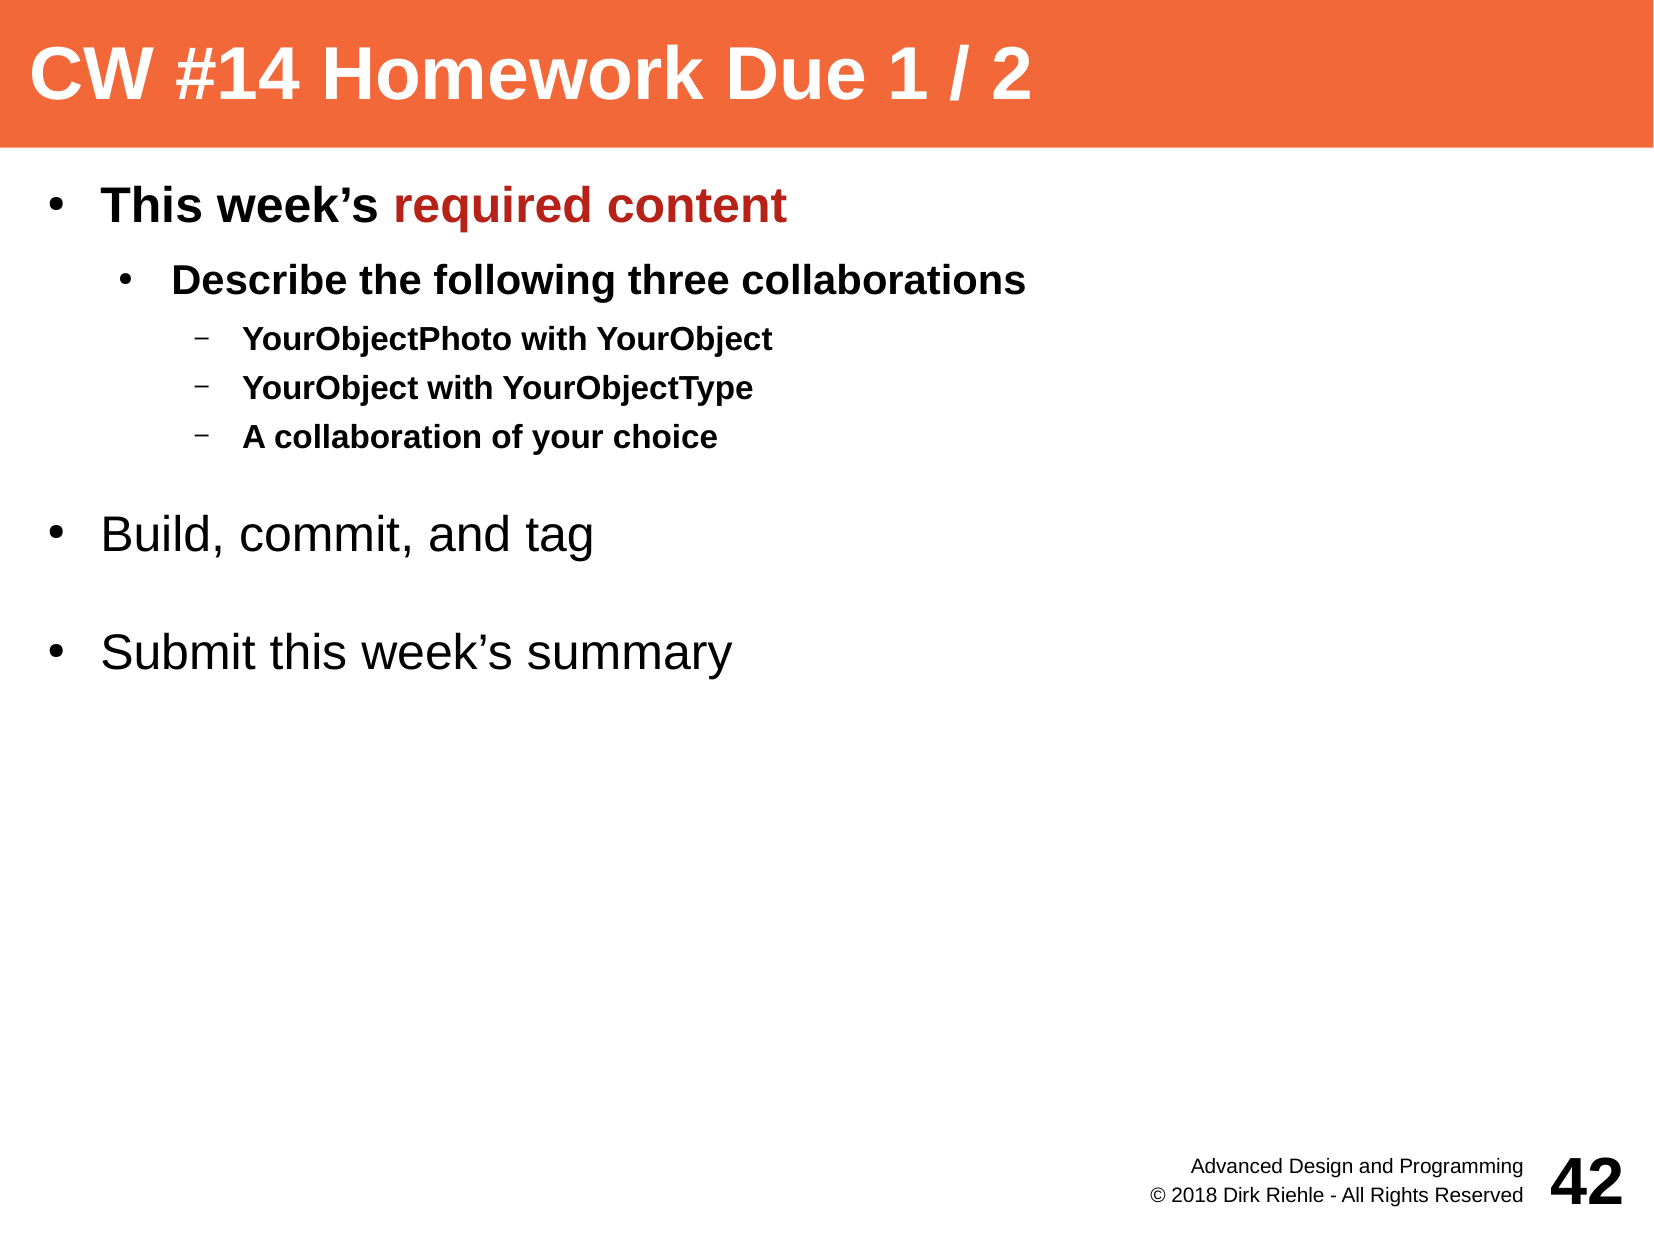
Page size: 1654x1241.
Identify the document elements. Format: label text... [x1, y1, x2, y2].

title CW #14 Homework Due 1 / 2 [0, 0, 1654, 148]
list This week’s required content Describe the following three collaborations YourObjectPhoto with YourObject YourObject with YourObjectType A collaboration of your choice Build, commit, and tag Submit this week’s summary [29, 177, 1625, 1211]
